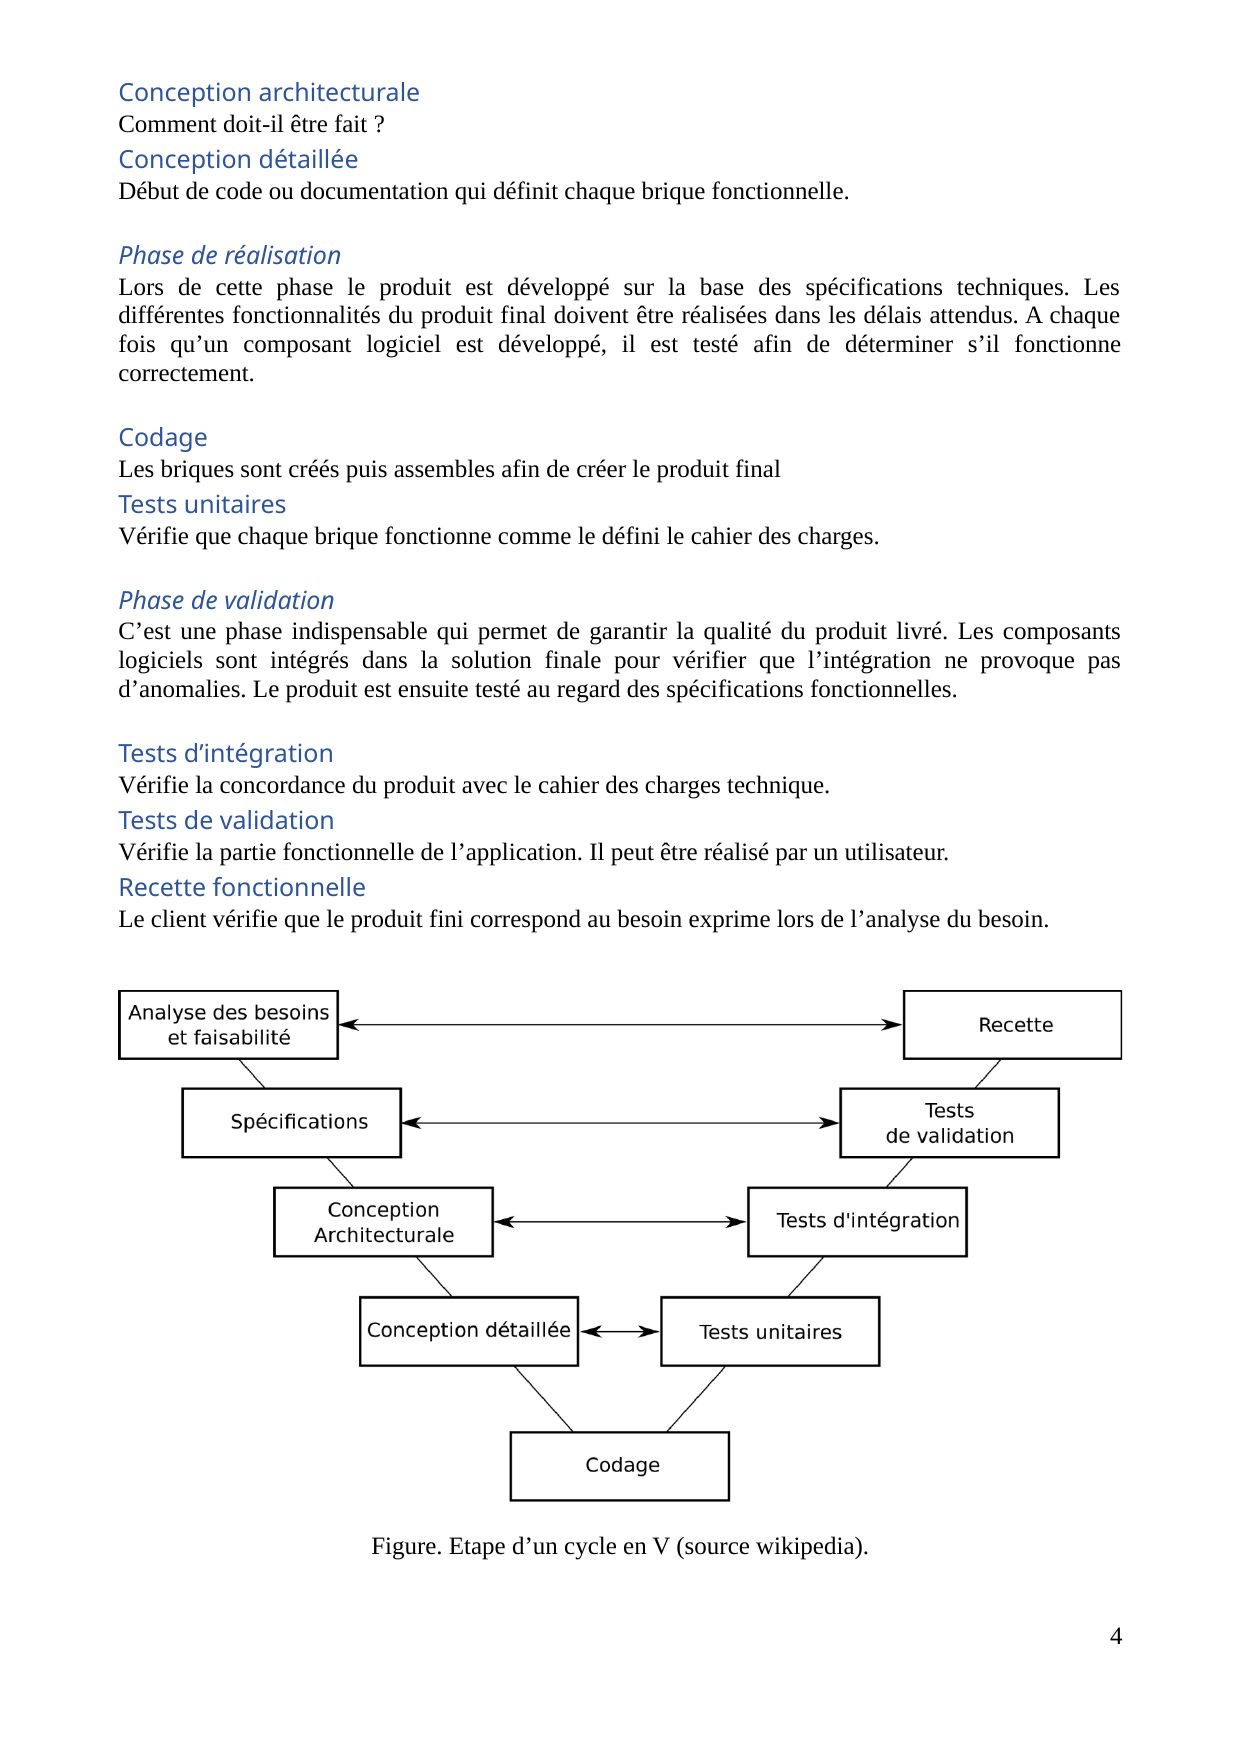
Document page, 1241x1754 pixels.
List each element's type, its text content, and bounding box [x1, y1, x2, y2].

subtitle Phase de réalisation [118, 238, 1122, 272]
subtitle Tests de validation [118, 803, 1122, 837]
subtitle Conception architecturale [118, 75, 1122, 109]
subtitle Tests unitaires [118, 487, 1122, 521]
text Début de code ou documentation qui définit chaque brique fonctionnelle. [118, 176, 1122, 205]
text Les briques sont créés puis assembles afin de créer le produit final [118, 454, 1122, 482]
text Lors de cette phase le produit est développé sur la base des spécifications techniques. Les différentes fonctionnalités du produit final doivent être réalisées dans les délais attendus. A chaque fois qu’un composant logiciel est développé, il est testé afin de déterminer s’il fonctionne correctement. [118, 272, 1122, 387]
subtitle Tests d’intégration [118, 736, 1122, 770]
text Le client vérifie que le produit fini correspond au besoin exprime lors de l’analyse du besoin. [118, 904, 1122, 932]
text Vérifie que chaque brique fonctionne comme le défini le cahier des charges. [118, 521, 1122, 549]
text C’est une phase indispensable qui permet de garantir la qualité du produit livré. Les composants logiciels sont intégrés dans la solution finale pour vérifier que l’intégration ne provoque pas d’anomalies. Le produit est ensuite testé au regard des spécifications fonctionnelles. [118, 616, 1122, 703]
text Figure. Etape d’un cycle en V (source wikipedia). [118, 1531, 1122, 1559]
subtitle Phase de validation [118, 582, 1122, 616]
subtitle Conception détaillée [118, 142, 1122, 176]
subtitle Codage [118, 420, 1122, 454]
subtitle Recette fonctionnelle [118, 869, 1122, 904]
text Comment doit-il être fait ? [118, 109, 1122, 138]
text Vérifie la partie fonctionnelle de l’application. Il peut être réalisé par un utilisateur. [118, 837, 1122, 865]
text Vérifie la concordance du produit avec le cahier des charges technique. [118, 770, 1122, 798]
